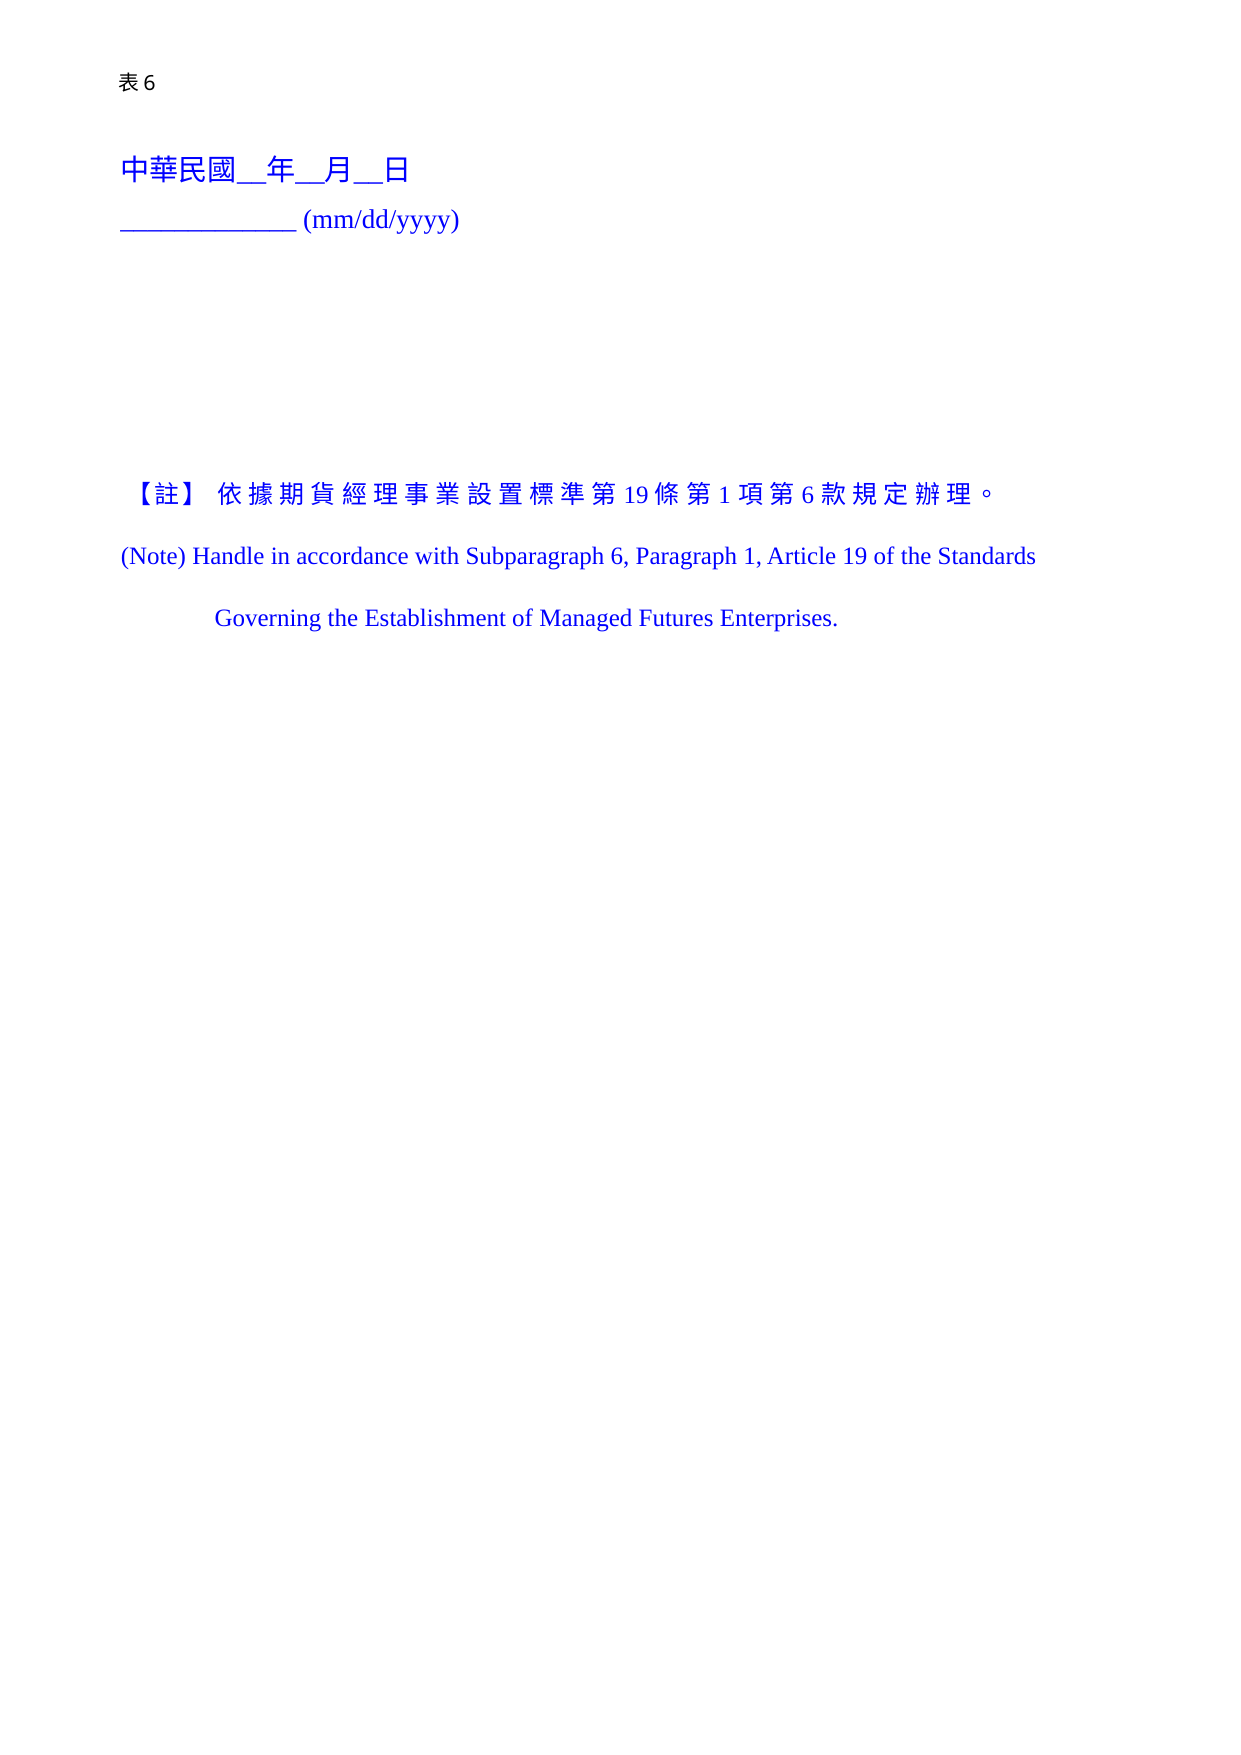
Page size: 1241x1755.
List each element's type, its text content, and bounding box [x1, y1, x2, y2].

text (Note) Handle in accordance with Subparagraph 6, Paragraph 1, Article 19 of the Standards Governing the Establishment of Managed Futures Enterprises. [120, 513, 1120, 638]
text 中華民國__年__月__日 [120, 142, 1120, 190]
text _____________ (mm/dd/yyyy) [120, 190, 1120, 238]
text 【註】依據期貨經理事業設置標準第19條第1項第6款規定辦理。 [120, 451, 1120, 513]
